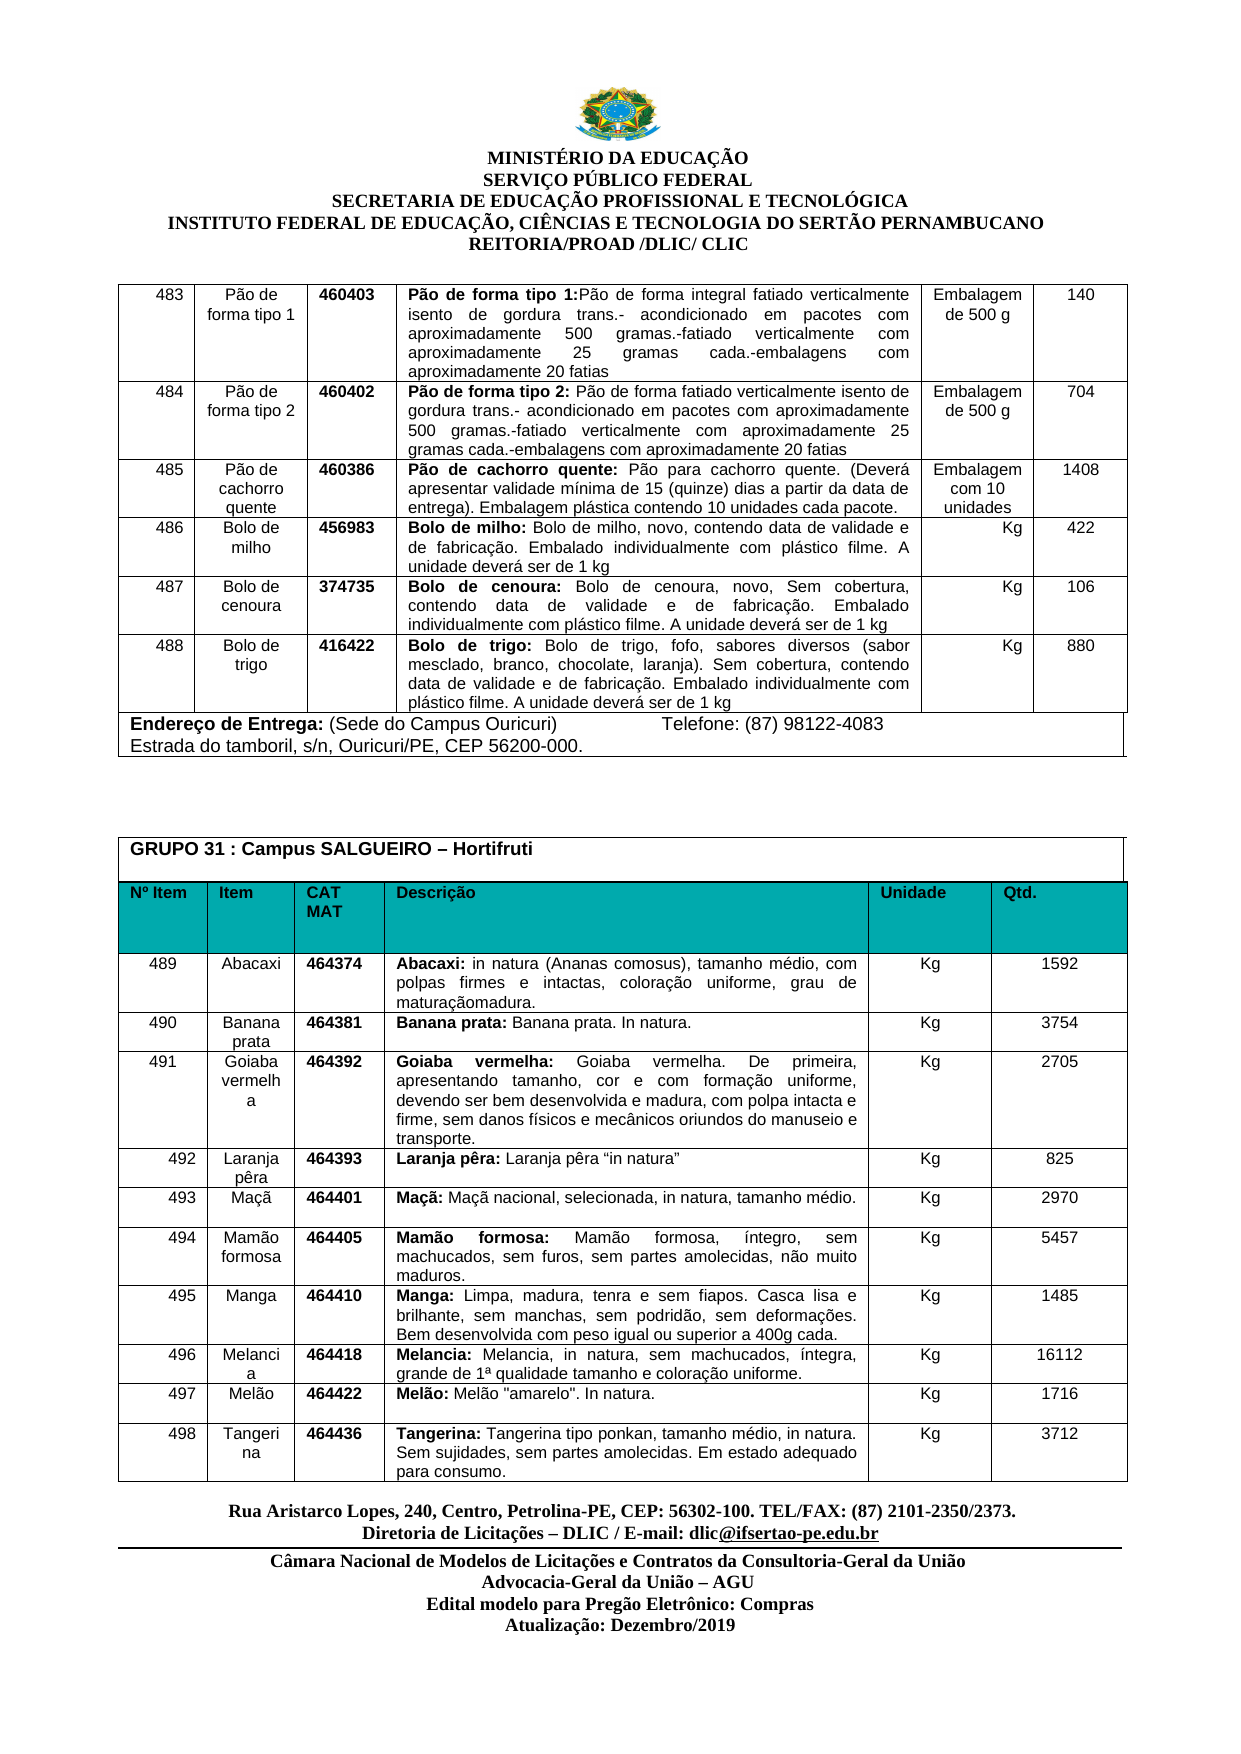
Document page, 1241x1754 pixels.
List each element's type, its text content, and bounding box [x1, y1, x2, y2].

table_cell 488 [119, 635, 194, 712]
table_cell Melancia: Melancia, in natura, sem machucados, íntegra, grande de 1ª qualidade tamanho e coloração uniforme. [385, 1345, 868, 1383]
table_cell Melão [208, 1384, 294, 1422]
table_cell Kg [869, 1013, 991, 1051]
table_cell 464422 [295, 1384, 384, 1422]
table_cell 494 [119, 1228, 207, 1285]
table_cell 704 [1034, 382, 1127, 459]
table_cell 106 [1034, 577, 1127, 634]
table_cell Mamão formosa: Mamão formosa, íntegro, sem machucados, sem furos, sem partes amolecidas, não muito maduros. [385, 1228, 868, 1285]
table_cell Pão de forma tipo 1 [195, 285, 307, 381]
table_cell Maçã [208, 1188, 294, 1227]
table_cell Melancia [208, 1345, 294, 1383]
table_cell 2970 [992, 1188, 1127, 1227]
table_cell 416422 [308, 635, 396, 712]
table_cell 1716 [992, 1384, 1127, 1422]
table_cell Pão de cachorro quente: Pão para cachorro quente. (Deverá apresentar validade mínima de 15 (quinze) dias a partir da data de entrega). Embalagem plástica contendo 10 unidades cada pacote. [397, 460, 921, 517]
table_cell 464405 [295, 1228, 384, 1285]
table_cell 1485 [992, 1286, 1127, 1344]
table_cell Pão de cachorro quente [195, 460, 307, 517]
table_cell Laranja pêra [208, 1149, 294, 1187]
table_cell 485 [119, 460, 194, 517]
table_cell Manga [208, 1286, 294, 1344]
table_cell Kg [869, 1384, 991, 1422]
table_cell Kg [869, 1424, 991, 1481]
table_cell Item [208, 883, 294, 953]
table_cell Pão de forma tipo 2: Pão de forma fatiado verticalmente isento de gordura trans.- acondicionado em pacotes com aproximadamente 500 gramas.-fatiado verticalmente com aproximadamente 25 gramas cada.-embalagens com aproximadamente 20 fatias [397, 382, 921, 459]
table_cell 493 [119, 1188, 207, 1227]
table_cell Kg [869, 1345, 991, 1383]
table_cell 498 [119, 1424, 207, 1481]
table_cell Abacaxi: in natura (Ananas comosus), tamanho médio, com polpas firmes e intactas, coloração uniforme, grau de maturaçãomadura. [385, 954, 868, 1012]
table_cell 464410 [295, 1286, 384, 1344]
table_cell 422 [1034, 518, 1127, 576]
table_cell 490 [119, 1013, 207, 1051]
table_cell 497 [119, 1384, 207, 1422]
table_cell 880 [1034, 635, 1127, 712]
table_cell Kg [869, 954, 991, 1012]
table_cell 1592 [992, 954, 1127, 1012]
table_cell 2705 [992, 1052, 1127, 1148]
table_cell Goiaba vermelha: Goiaba vermelha. De primeira, apresentando tamanho, cor e com formação uniforme, devendo ser bem desenvolvida e madura, com polpa intacta e firme, sem danos físicos e mecânicos oriundos do manuseio e transporte. [385, 1052, 868, 1148]
table_cell 491 [119, 1052, 207, 1148]
table_cell 3712 [992, 1424, 1127, 1481]
table_cell Tangerina: Tangerina tipo ponkan, tamanho médio, in natura. Sem sujidades, sem partes amolecidas. Em estado adequado para consumo. [385, 1424, 868, 1481]
picture [575, 87, 661, 141]
table_cell 464393 [295, 1149, 384, 1187]
table_cell Kg [922, 518, 1033, 576]
table_cell 374735 [308, 577, 396, 634]
table_cell Laranja pêra: Laranja pêra “in natura” [385, 1149, 868, 1187]
table_cell 492 [119, 1149, 207, 1187]
table_cell Banana prata: Banana prata. In natura. [385, 1013, 868, 1051]
table_cell CAT MAT [295, 883, 384, 953]
table_cell 464374 [295, 954, 384, 1012]
table_cell 460403 [308, 285, 396, 381]
table_cell 486 [119, 518, 194, 576]
table_cell 495 [119, 1286, 207, 1344]
table_cell Descrição [385, 883, 868, 953]
table_cell Tangerina [208, 1424, 294, 1481]
table_cell Pão de forma tipo 2 [195, 382, 307, 459]
table_cell Bolo de milho: Bolo de milho, novo, contendo data de validade e de fabricação. Embalado individualmente com plástico filme. A unidade deverá ser de 1 kg [397, 518, 921, 576]
table_cell Endereço de Entrega: (Sede do Campus Ouricuri) Telefone: (87) 98122-4083 Estrada do tamboril, s/n, Ouricuri/PE, CEP 56200-000. [119, 713, 1123, 756]
table_cell Kg [869, 1052, 991, 1148]
table_cell Kg [869, 1149, 991, 1187]
table_cell Bolo de trigo [195, 635, 307, 712]
table_header GRUPO 31 : Campus SALGUEIRO – Hortifruti [119, 838, 1123, 881]
table_cell Kg [869, 1286, 991, 1344]
table_cell Kg [922, 635, 1033, 712]
table_cell 464381 [295, 1013, 384, 1051]
table_cell Qtd. [992, 883, 1127, 953]
table_cell Unidade [869, 883, 991, 953]
table_cell Banana prata [208, 1013, 294, 1051]
table_cell Pão de forma tipo 1:Pão de forma integral fatiado verticalmente isento de gordura trans.- acondicionado em pacotes com aproximadamente 500 gramas.-fatiado verticalmente com aproximadamente 25 gramas cada.-embalagens com aproximadamente 20 fatias [397, 285, 921, 381]
table_cell Bolo de trigo: Bolo de trigo, fofo, sabores diversos (sabor mesclado, branco, chocolate, laranja). Sem cobertura, contendo data de validade e de fabricação. Embalado individualmente com plástico filme. A unidade deverá ser de 1 kg [397, 635, 921, 712]
table_cell Kg [869, 1188, 991, 1227]
table_cell Embalagem de 500 g [922, 285, 1033, 381]
table_cell 3754 [992, 1013, 1127, 1051]
table_cell 1408 [1034, 460, 1127, 517]
table_cell 464436 [295, 1424, 384, 1481]
table_cell 464418 [295, 1345, 384, 1383]
table_cell Bolo de cenoura: Bolo de cenoura, novo, Sem cobertura, contendo data de validade e de fabricação. Embalado individualmente com plástico filme. A unidade deverá ser de 1 kg [397, 577, 921, 634]
table_cell 16112 [992, 1345, 1127, 1383]
table_cell 460402 [308, 382, 396, 459]
table_cell 825 [992, 1149, 1127, 1187]
table_cell 483 [119, 285, 194, 381]
table_cell 140 [1034, 285, 1127, 381]
table_cell 5457 [992, 1228, 1127, 1285]
table_cell 484 [119, 382, 194, 459]
table_cell 460386 [308, 460, 396, 517]
table_cell Nº Item [119, 883, 207, 953]
table_cell 487 [119, 577, 194, 634]
table_cell Embalagem com 10 unidades [922, 460, 1033, 517]
table_cell Maçã: Maçã nacional, selecionada, in natura, tamanho médio. [385, 1188, 868, 1227]
table_cell Mamão formosa [208, 1228, 294, 1285]
table_cell 496 [119, 1345, 207, 1383]
table_cell Kg [869, 1228, 991, 1285]
table_cell Embalagem de 500 g [922, 382, 1033, 459]
table_cell Kg [922, 577, 1033, 634]
table_cell 456983 [308, 518, 396, 576]
table_cell Goiaba vermelha [208, 1052, 294, 1148]
table_cell 489 [119, 954, 207, 1012]
table_cell Bolo de cenoura [195, 577, 307, 634]
table_cell Manga: Limpa, madura, tenra e sem fiapos. Casca lisa e brilhante, sem manchas, sem podridão, sem deformações. Bem desenvolvida com peso igual ou superior a 400g cada. [385, 1286, 868, 1344]
table_cell Abacaxi [208, 954, 294, 1012]
table_cell 464401 [295, 1188, 384, 1227]
table_cell Melão: Melão "amarelo". In natura. [385, 1384, 868, 1422]
table_cell Bolo de milho [195, 518, 307, 576]
table_cell 464392 [295, 1052, 384, 1148]
